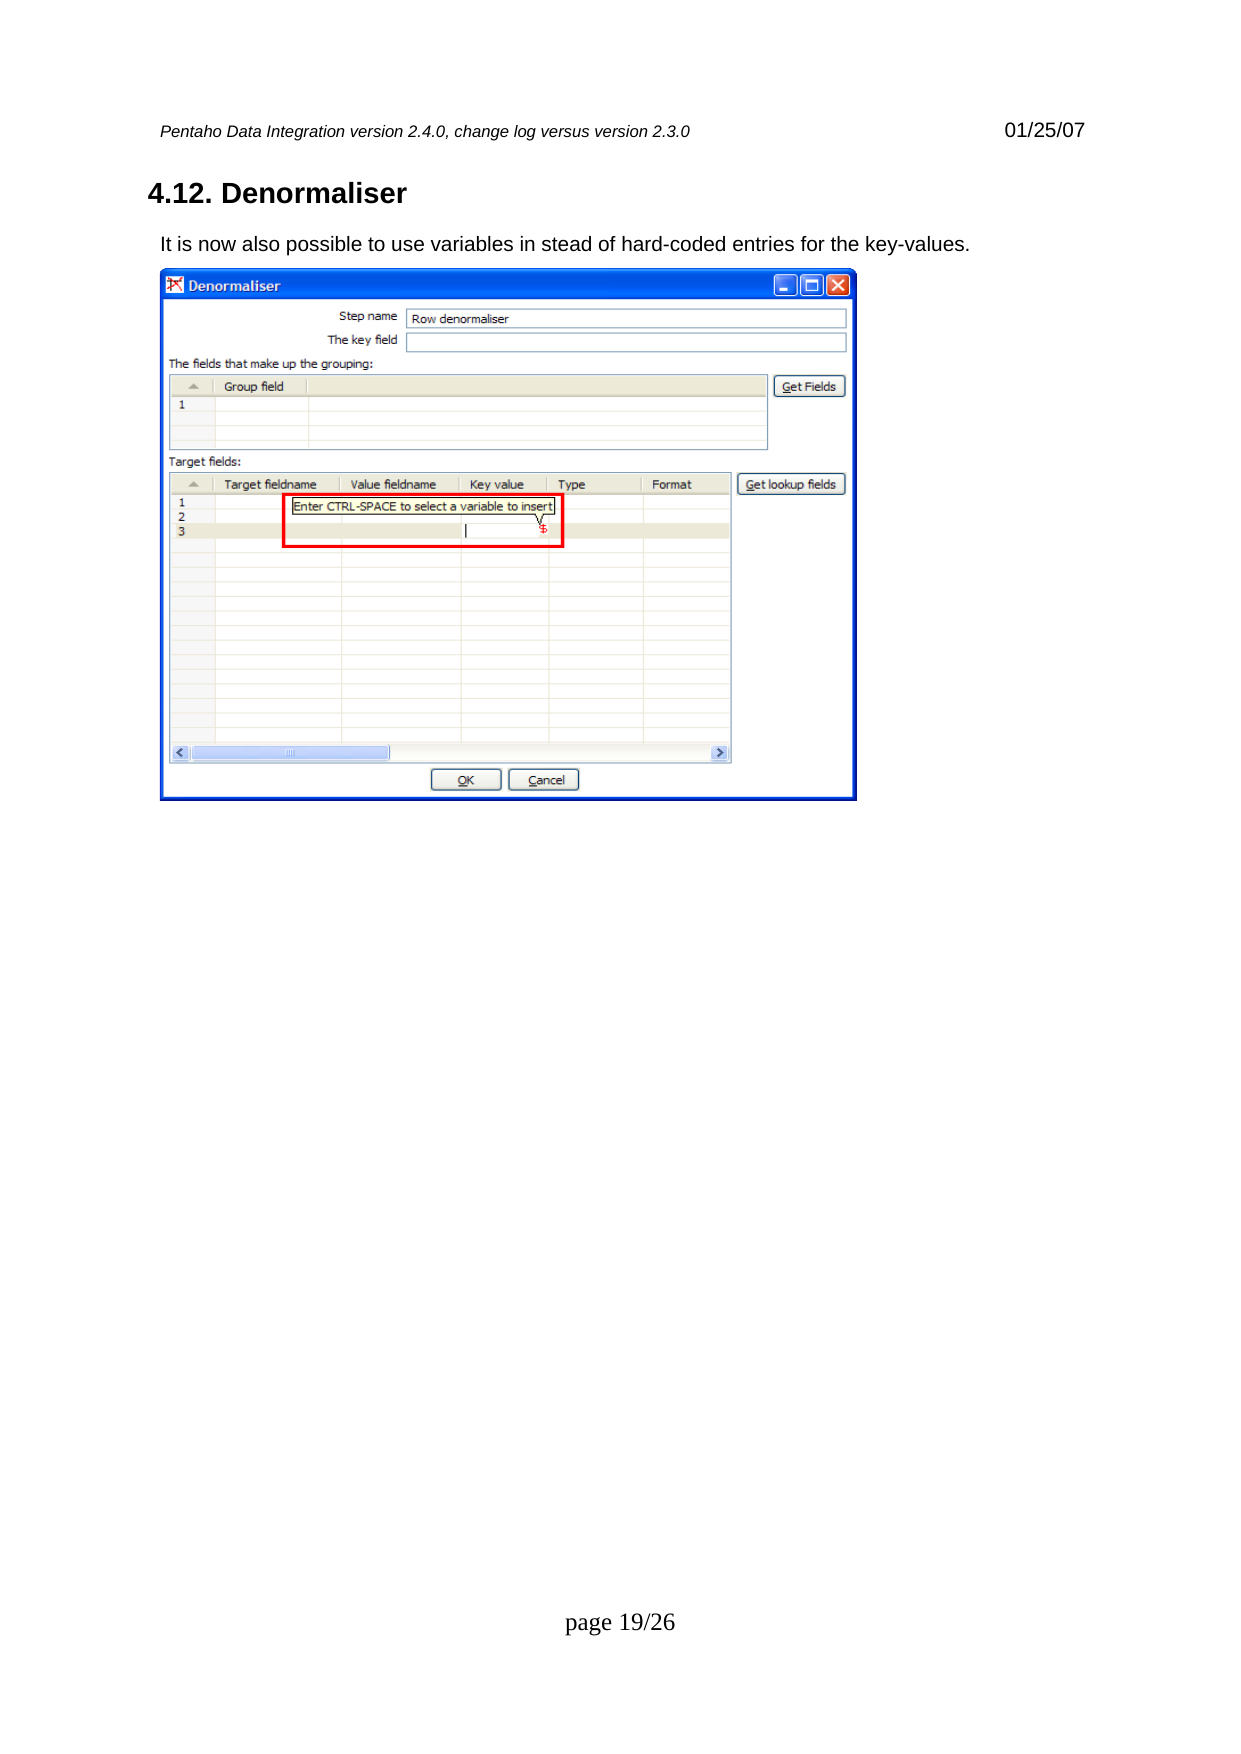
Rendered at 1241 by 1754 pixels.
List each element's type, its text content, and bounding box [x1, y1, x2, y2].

picture [159, 268, 857, 801]
subtitle Denormaliser [148, 177, 1122, 209]
text It is now also possible to use variables in stead of hard-coded entries for the key-values. [118, 233, 1122, 256]
